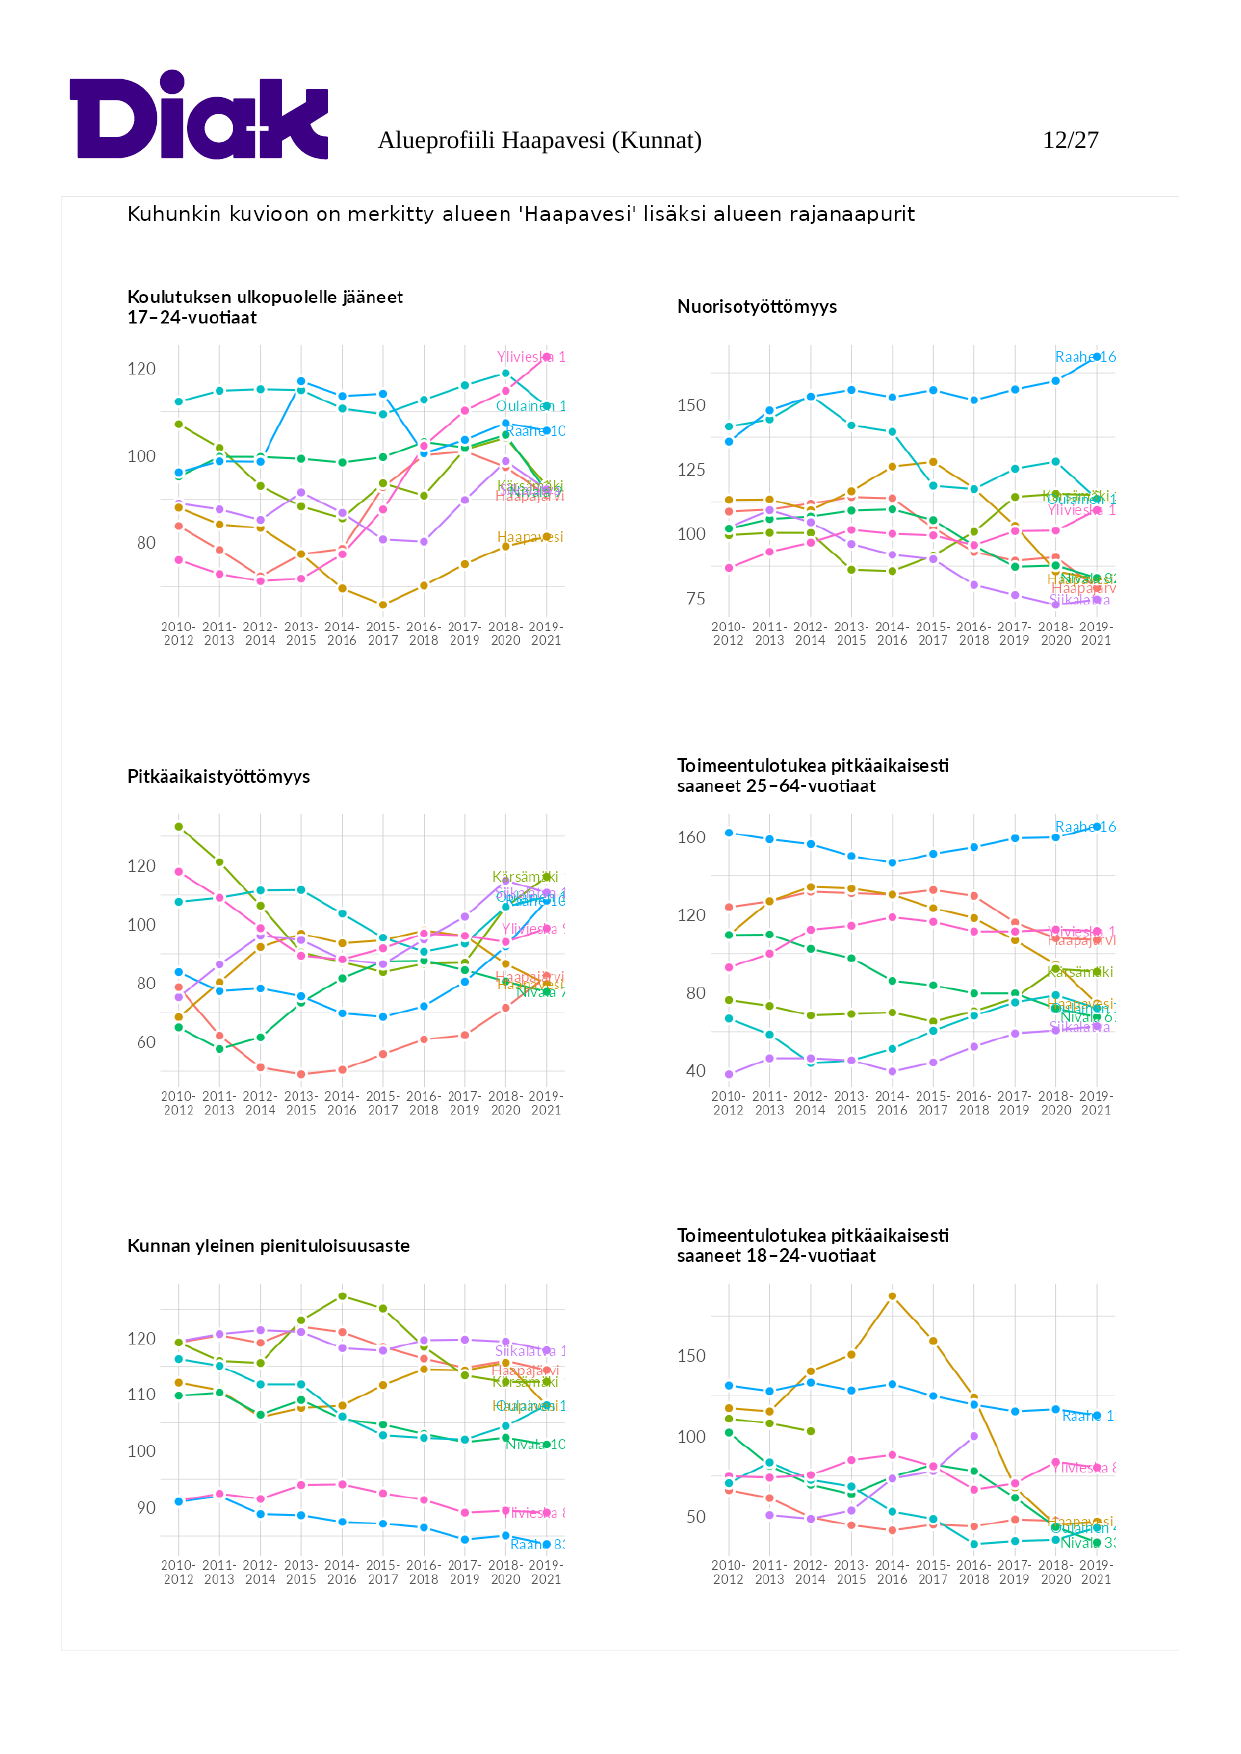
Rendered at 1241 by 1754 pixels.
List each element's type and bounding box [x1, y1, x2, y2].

picture [61, 196, 1179, 1651]
